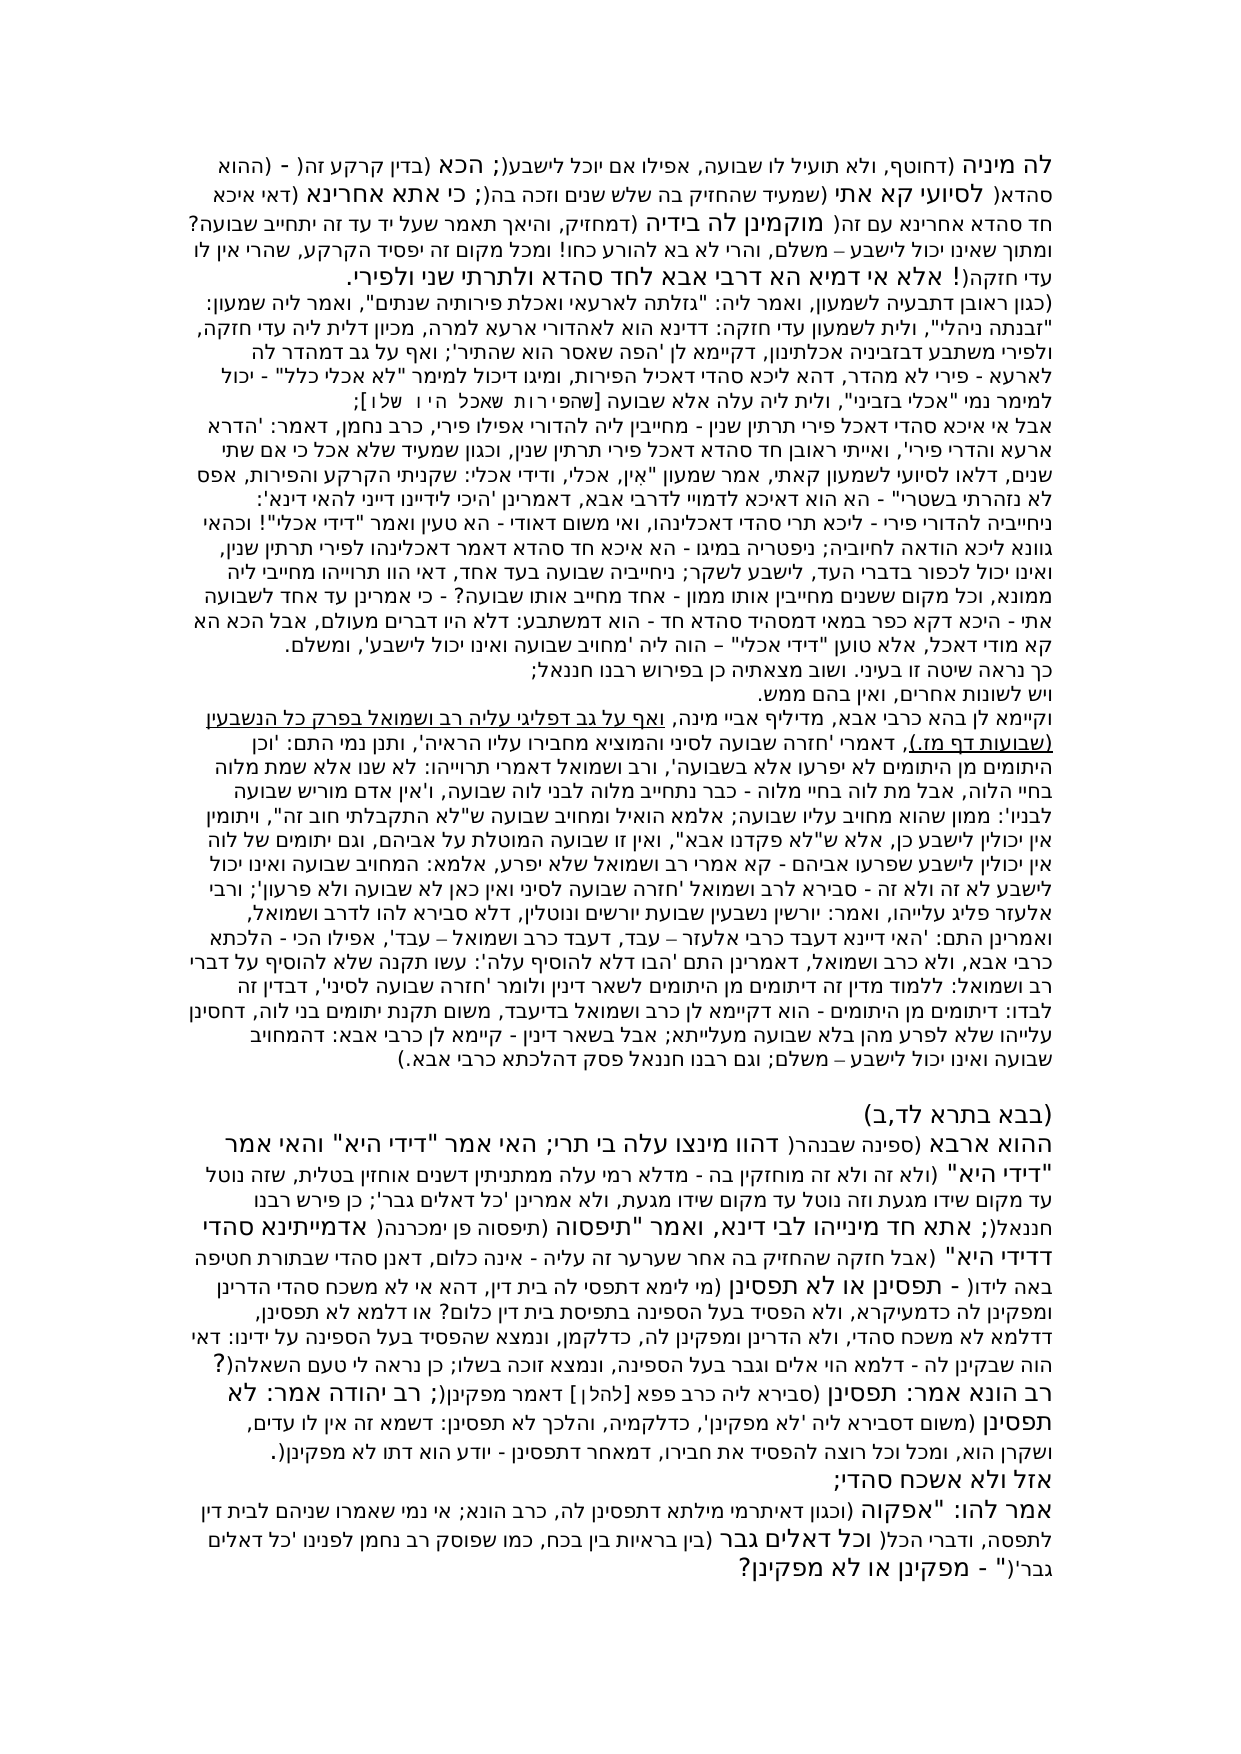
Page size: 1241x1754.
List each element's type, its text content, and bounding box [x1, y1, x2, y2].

text ויש לשונות אחרים, ואין בהם ממש. [187, 682, 1053, 706]
text (כגון ראובן דתבעיה לשמעון, ואמר ליה: "גזלתה לארעאי ואכלת פירותיה שנתים", ואמר ליה שמעון: "זבנתה ניהלי", ולית לשמעון עדי חזקה: דדינא הוא לאהדורי ארעא למרה, מכיון דלית ליה עדי חזקה, ולפירי משתבע דבזביניה אכלתינון, דקיימא לן 'הפה שאסר הוא שהתיר'; ואף על גב דמהדר לה לארעא - פירי לא מהדר, דהא ליכא סהדי דאכיל הפירות, ומיגו דיכול למימר "לא אכלי כלל" - יכול למימר נמי "אכלי בזביני", ולית ליה עלה אלא שבועה [שהפירות שאכל היו שלו]; [187, 291, 1053, 414]
text רב הונא אמר: תפסינן (סבירא ליה כרב פפא [להלן] דאמר מפקינן(; רב יהודה אמר: לא תפסינן (משום דסבירא ליה 'לא מפקינן', כדלקמיה, והלכך לא תפסינן: דשמא זה אין לו עדים, ושקרן הוא, ומכל וכל רוצה להפסיד את חבירו, דמאחר דתפסינן - יודע הוא דתו לא מפקינן(. [187, 1378, 1053, 1466]
text (בבא בתרא לד,ב) [187, 1100, 1053, 1129]
text אמר להו: "אפקוה (וכגון דאיתרמי מילתא דתפסינן לה, כרב הונא; אי נמי שאמרו שניהם לבית דין לתפסה, ודברי הכל( וכל דאלים גבר (בין בראיות בין בכח, כמו שפוסק רב נחמן לפנינו 'כל דאלים גבר'(" - מפקינן או לא מפקינן? [187, 1495, 1053, 1583]
text וקיימא לן בהא כרבי אבא, מדיליף אביי מינה, ואף על גב דפליגי עליה רב ושמואל בפרק כל הנשבעין (שבועות דף מז.), דאמרי 'חזרה שבועה לסיני והמוציא מחבירו עליו הראיה', ותנן נמי התם: 'וכן היתומים מן היתומים לא יפרעו אלא בשבועה', ורב ושמואל דאמרי תרוייהו: לא שנו אלא שמת מלוה בחיי הלוה, אבל מת לוה בחיי מלוה - כבר נתחייב מלוה לבני לוה שבועה, ו'אין אדם מוריש שבועה לבניו': ממון שהוא מחויב עליו שבועה; אלמא הואיל ומחויב שבועה ש"לא התקבלתי חוב זה", ויתומין אין יכולין לישבע כן, אלא ש"לא פקדנו אבא", ואין זו שבועה המוטלת על אביהם, וגם יתומים של לוה אין יכולין לישבע שפרעו אביהם - קא אמרי רב ושמואל שלא יפרע, אלמא: המחויב שבועה ואינו יכול לישבע לא זה ולא זה - סבירא לרב ושמואל 'חזרה שבועה לסיני ואין כאן לא שבועה ולא פרעון'; ורבי אלעזר פליג עלייהו, ואמר: יורשין נשבעין שבועת יורשים ונוטלין, דלא סבירא להו לדרב ושמואל, ואמרינן התם: 'האי דיינא דעבד כרבי אלעזר – עבד, דעבד כרב ושמואל – עבד', אפילו הכי - הלכתא כרבי אבא, ולא כרב ושמואל, דאמרינן התם 'הבו דלא להוסיף עלה': עשו תקנה שלא להוסיף על דברי רב ושמואל: ללמוד מדין זה דיתומים מן היתומים לשאר דינין ולומר 'חזרה שבועה לסיני', דבדין זה לבדו: דיתומים מן היתומים - הוא דקיימא לן כרב ושמואל בדיעבד, משום תקנת יתומים בני לוה, דחסינן עלייהו שלא לפרע מהן בלא שבועה מעלייתא; אבל בשאר דינין - קיימא לן כרבי אבא: דהמחויב שבועה ואינו יכול לישבע – משלם; וגם רבנו חננאל פסק דהלכתא כרבי אבא.) [187, 706, 1053, 1072]
text אזל ולא אשכח סהדי; [187, 1466, 1053, 1495]
text אבל אי איכא סהדי דאכל פירי תרתין שנין - מחייבין ליה להדורי אפילו פירי, כרב נחמן, דאמר: 'הדרא ארעא והדרי פירי', ואייתי ראובן חד סהדא דאכל פירי תרתין שנין, וכגון שמעיד שלא אכל כי אם שתי שנים, דלאו לסיועי לשמעון קאתי, אמר שמעון "אִין, אכלי, ודידי אכלי: שקניתי הקרקע והפירות, אפס לא נזהרתי בשטרי" - הא הוא דאיכא לדמויי לדרבי אבא, דאמרינן 'היכי לידיינו דייני להאי דינא': ניחייביה להדורי פירי - ליכא תרי סהדי דאכלינהו, ואי משום דאודי - הא טעין ואמר "דידי אכלי"! וכהאי גוונא ליכא הודאה לחיוביה; ניפטריה במיגו - הא איכא חד סהדא דאמר דאכלינהו לפירי תרתין שנין, ואינו יכול לכפור בדברי העד, לישבע לשקר; ניחייביה שבועה בעד אחד, דאי הוו תרוייהו מחייבי ליה ממונא, וכל מקום ששנים מחייבין אותו ממון - אחד מחייב אותו שבועה? - כי אמרינן עד אחד לשבועה אתי - היכא דקא כפר במאי דמסהיד סהדא חד - הוא דמשתבע: דלא היו דברים מעולם, אבל הכא הא קא מודי דאכל, אלא טוען "דידי אכלי" – הוה ליה 'מחויב שבועה ואינו יכול לישבע', ומשלם. [187, 414, 1053, 658]
text כך נראה שיטה זו בעיני. ושוב מצאתיה כן בפירוש רבנו חננאל; [187, 658, 1053, 682]
text ההוא ארבא (ספינה שבנהר( דהוו מינצו עלה בי תרי; האי אמר "דידי היא" והאי אמר "דידי היא" (ולא זה ולא זה מוחזקין בה - מדלא רמי עלה ממתניתין דשנים אוחזין בטלית, שזה נוטל עד מקום שידו מגעת וזה נוטל עד מקום שידו מגעת, ולא אמרינן 'כל דאלים גבר'; כן פירש רבנו חננאל(; אתא חד מינייהו לבי דינא, ואמר "תיפסוה (תיפסוה פן ימכרנה( אדמייתינא סהדי דדידי היא" (אבל חזקה שהחזיק בה אחר שערער זה עליה - אינה כלום, דאנן סהדי שבתורת חטיפה באה לידו( - תפסינן או לא תפסינן (מי לימא דתפסי לה בית דין, דהא אי לא משכח סהדי הדרינן ומפקינן לה כדמעיקרא, ולא הפסיד בעל הספינה בתפיסת בית דין כלום? או דלמא לא תפסינן, דדלמא לא משכח סהדי, ולא הדרינן ומפקינן לה, כדלקמן, ונמצא שהפסיד בעל הספינה על ידינו: דאי הוה שבקינן לה - דלמא הוי אלים וגבר בעל הספינה, ונמצא זוכה בשלו; כן נראה לי טעם השאלה(? [187, 1129, 1053, 1378]
text לה מיניה (דחוטף, ולא תועיל לו שבועה, אפילו אם יוכל לישבע(; הכא (בדין קרקע זה( - (ההוא סהדא( לסיועי קא אתי (שמעיד שהחזיק בה שלש שנים וזכה בה(; כי אתא אחרינא (דאי איכא חד סהדא אחרינא עם זה( מוקמינן לה בידיה (דמחזיק, והיאך תאמר שעל יד עד זה יתחייב שבועה? ומתוך שאינו יכול לישבע – משלם, והרי לא בא להורע כחו! ומכל מקום זה יפסיד הקרקע, שהרי אין לו עדי חזקה(! אלא אי דמיא הא דרבי אבא לחד סהדא ולתרתי שני ולפירי. [187, 150, 1053, 291]
